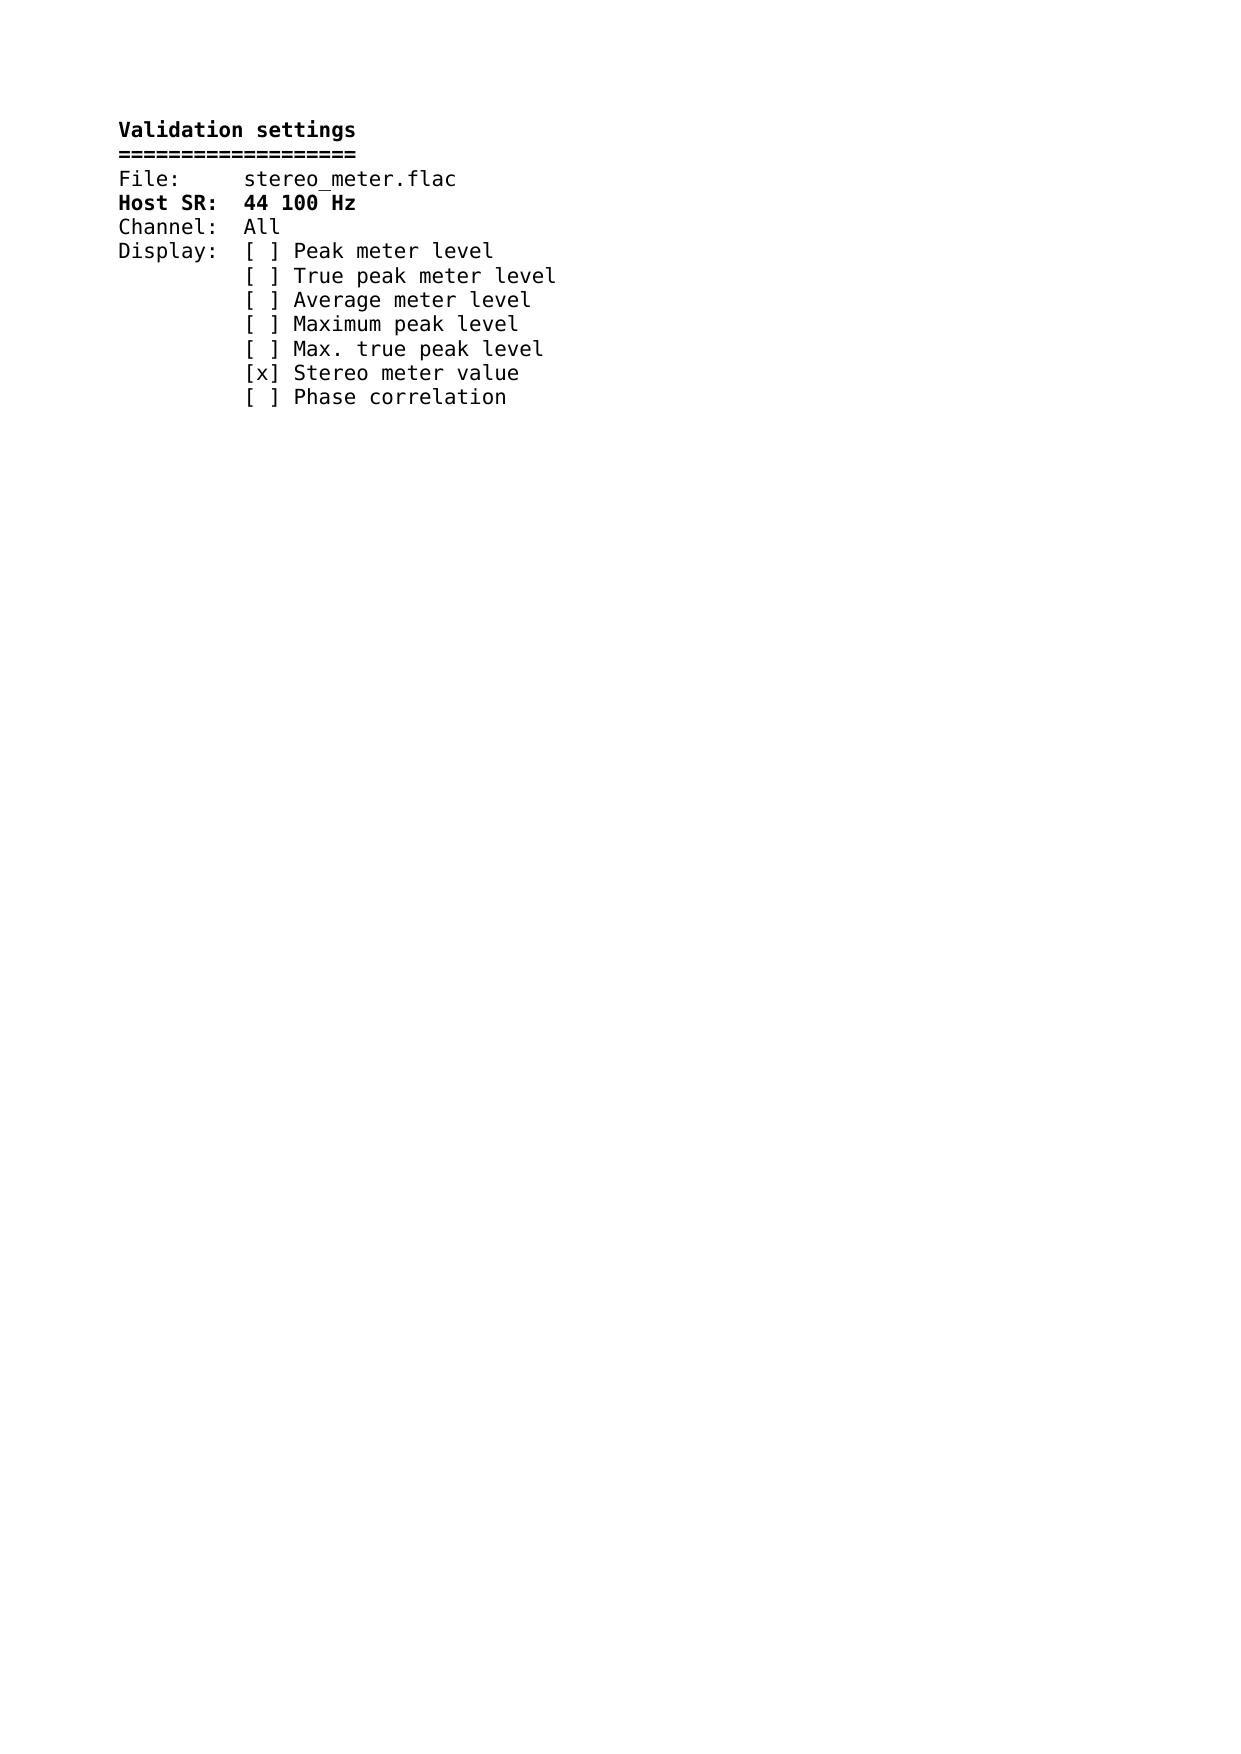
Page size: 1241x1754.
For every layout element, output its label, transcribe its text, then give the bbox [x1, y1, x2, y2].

text Host SR: 44 100 Hz [118, 191, 1122, 215]
text Display: [ ] Peak meter level [118, 239, 1122, 264]
text [ ] Phase correlation [118, 385, 1122, 409]
text =================== [118, 142, 1122, 167]
text File: stereo_meter.flac [118, 167, 1122, 191]
text [ ] Maximum peak level [118, 312, 1122, 337]
text Channel: All [118, 215, 1122, 239]
text [ ] Average meter level [118, 288, 1122, 312]
text [ ] True peak meter level [118, 264, 1122, 288]
text [x] Stereo meter value [118, 361, 1122, 385]
text [ ] Max. true peak level [118, 337, 1122, 361]
text Validation settings [118, 118, 1122, 142]
